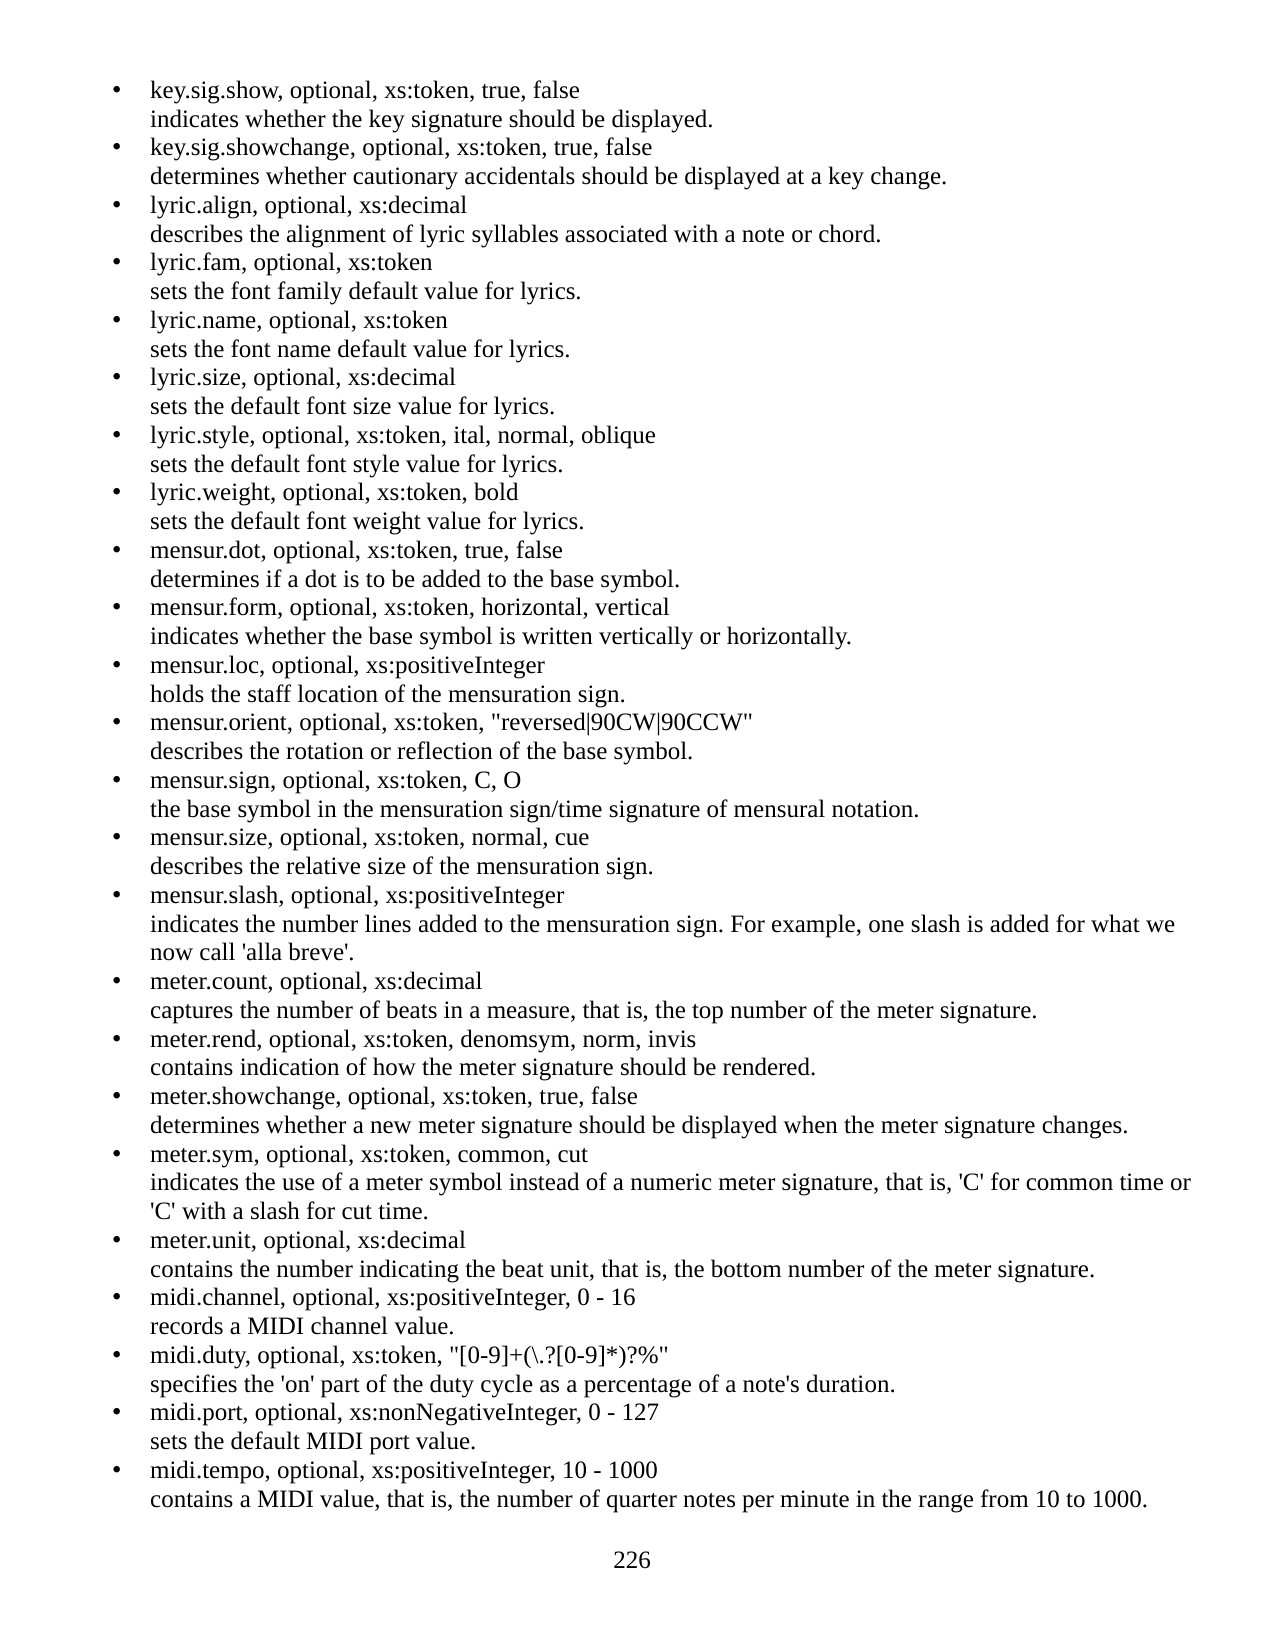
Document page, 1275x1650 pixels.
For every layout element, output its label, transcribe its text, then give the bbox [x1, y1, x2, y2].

list lyric.weight, optional, xs:token, bold sets the default font weight value for lyrics. [112, 477, 1200, 535]
list lyric.style, optional, xs:token, ital, normal, oblique sets the default font style value for lyrics. [112, 420, 1200, 477]
list meter.rend, optional, xs:token, denomsym, norm, invis contains indication of how the meter signature should be rendered. [112, 1024, 1200, 1081]
list midi.duty, optional, xs:token, "[0-9]+(\.?[0-9]*)?%" specifies the 'on' part of the duty cycle as a percentage of a note's duration. [112, 1340, 1200, 1397]
list mensur.size, optional, xs:token, normal, cue describes the relative size of the mensuration sign. [112, 822, 1200, 880]
list mensur.form, optional, xs:token, horizontal, vertical indicates whether the base symbol is written vertically or horizontally. [112, 592, 1200, 650]
list meter.sym, optional, xs:token, common, cut indicates the use of a meter symbol instead of a numeric meter signature, that is, 'C' for common time or 'C' with a slash for cut time. [112, 1139, 1200, 1225]
list meter.unit, optional, xs:decimal contains the number indicating the beat unit, that is, the bottom number of the meter signature. [112, 1225, 1200, 1282]
list mensur.dot, optional, xs:token, true, false determines if a dot is to be added to the base symbol. [112, 535, 1200, 592]
list lyric.name, optional, xs:token sets the font name default value for lyrics. [112, 305, 1200, 362]
list meter.showchange, optional, xs:token, true, false determines whether a new meter signature should be displayed when the meter signature changes. [112, 1081, 1200, 1139]
list mensur.orient, optional, xs:token, "reversed|90CW|90CCW" describes the rotation or reflection of the base symbol. [112, 707, 1200, 765]
list lyric.align, optional, xs:decimal describes the alignment of lyric syllables associated with a note or chord. [112, 190, 1200, 247]
list mensur.loc, optional, xs:positiveInteger holds the staff location of the mensuration sign. [112, 650, 1200, 707]
list midi.channel, optional, xs:positiveInteger, 0 - 16 records a MIDI channel value. [112, 1282, 1200, 1340]
list midi.port, optional, xs:nonNegativeInteger, 0 - 127 sets the default MIDI port value. [112, 1397, 1200, 1455]
list lyric.fam, optional, xs:token sets the font family default value for lyrics. [112, 247, 1200, 305]
list key.sig.show, optional, xs:token, true, false indicates whether the key signature should be displayed. [112, 75, 1200, 132]
list midi.tempo, optional, xs:positiveInteger, 10 - 1000 contains a MIDI value, that is, the number of quarter notes per minute in the range from 10 to 1000. [112, 1455, 1200, 1512]
list mensur.slash, optional, xs:positiveInteger indicates the number lines added to the mensuration sign. For example, one slash is added for what we now call 'alla breve'. [112, 880, 1200, 966]
list lyric.size, optional, xs:decimal sets the default font size value for lyrics. [112, 362, 1200, 420]
list meter.count, optional, xs:decimal captures the number of beats in a measure, that is, the top number of the meter signature. [112, 966, 1200, 1024]
list mensur.sign, optional, xs:token, C, O the base symbol in the mensuration sign/time signature of mensural notation. [112, 765, 1200, 822]
list key.sig.showchange, optional, xs:token, true, false determines whether cautionary accidentals should be displayed at a key change. [112, 132, 1200, 190]
